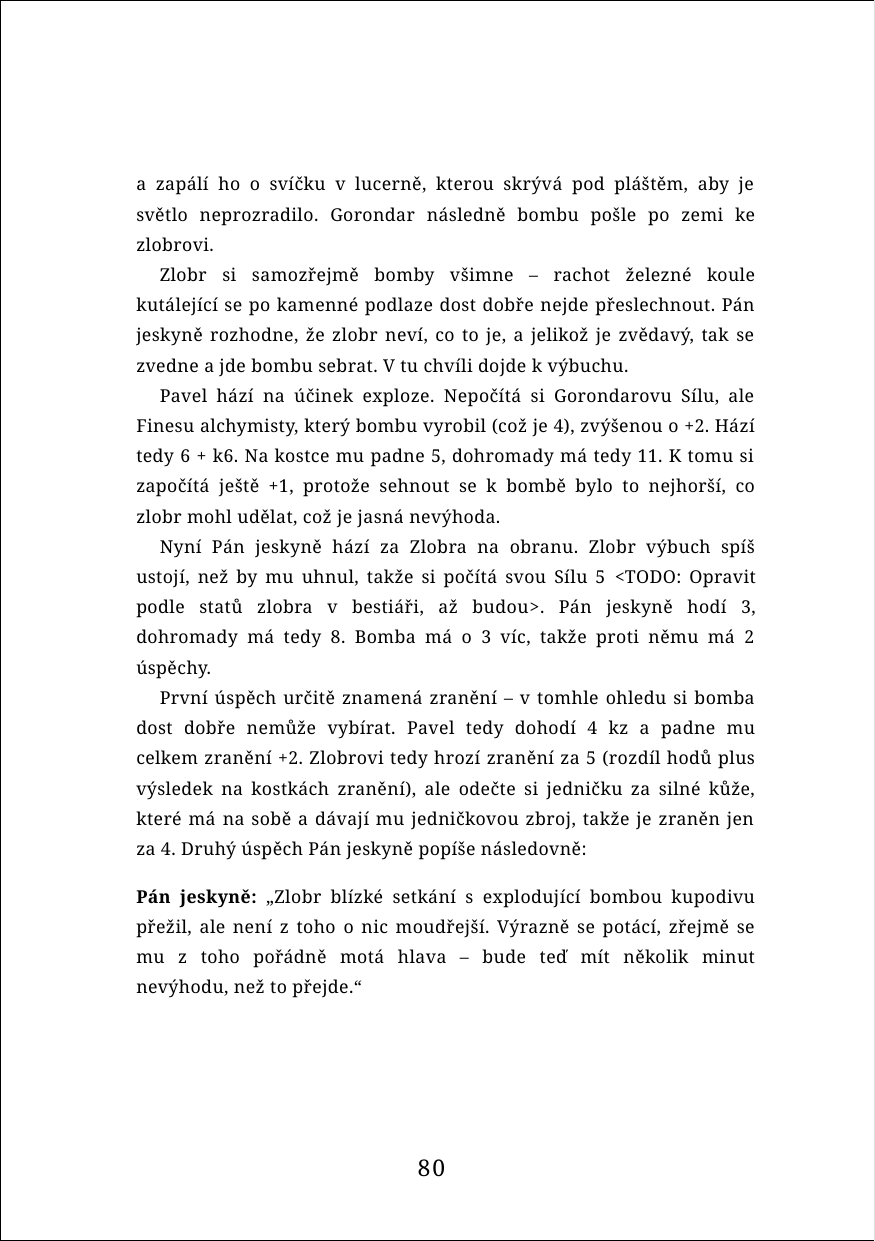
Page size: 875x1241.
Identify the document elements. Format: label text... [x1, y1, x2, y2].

text a zapálí ho o svíčku v lucerně, kterou skrývá pod pláštěm, aby je světlo neprozradilo. Gorondar následně bombu pošle po zemi ke zlobrovi. Zlobr si samozřejmě bomby všimne – rachot železné koule kutálející se po kamenné podlaze dost dobře nejde přeslechnout. Pán jeskyně rozhodne, že zlobr neví, co to je, a jelikož je zvědavý, tak se zvedne a jde bombu sebrat. V tu chvíli dojde k výbuchu. Pavel hází na účinek exploze. Nepočítá si Gorondarovu Sílu, ale Finesu alchymisty, který bombu vyrobil (což je 4), zvýšenou o +2. Hází tedy 6 + k6. Na kostce mu padne 5, dohromady má tedy 11. K tomu si započítá ještě +1, protože sehnout se k bombě bylo to nejhorší, co zlobr mohl udělat, což je jasná nevýhoda. Nyní Pán jeskyně hází za Zlobra na obranu. Zlobr výbuch spíš ustojí, než by mu uhnul, takže si počítá svou Sílu 5 <TODO: Opravit podle statů zlobra v bestiáři, až budou>. Pán jeskyně hodí 3, dohromady má tedy 8. Bomba má o 3 víc, takže proti němu má 2 úspěchy. První úspěch určitě znamená zranění – v tomhle ohledu si bomba dost dobře nemůže vybírat. Pavel tedy dohodí 4 kz a padne mu celkem zranění +2. Zlobrovi tedy hrozí zranění za 5 (rozdíl hodů plus výsledek na kostkách zranění), ale odečte si jedničku za silné kůže, které má na sobě a dávají mu jedničkovou zbroj, takže je zraněn jen za 4. Druhý úspěch Pán jeskyně popíše následovně: [136, 172, 756, 861]
text Pán jeskyně: „Zlobr blízké setkání s explodující bombou kupodivu přežil, ale není z toho o nic moudřejší. Výrazně se potácí, zřejmě se mu z toho pořádně motá hlava – bude teď mít několik minut nevýhodu, než to přejde.“ [136, 884, 756, 999]
